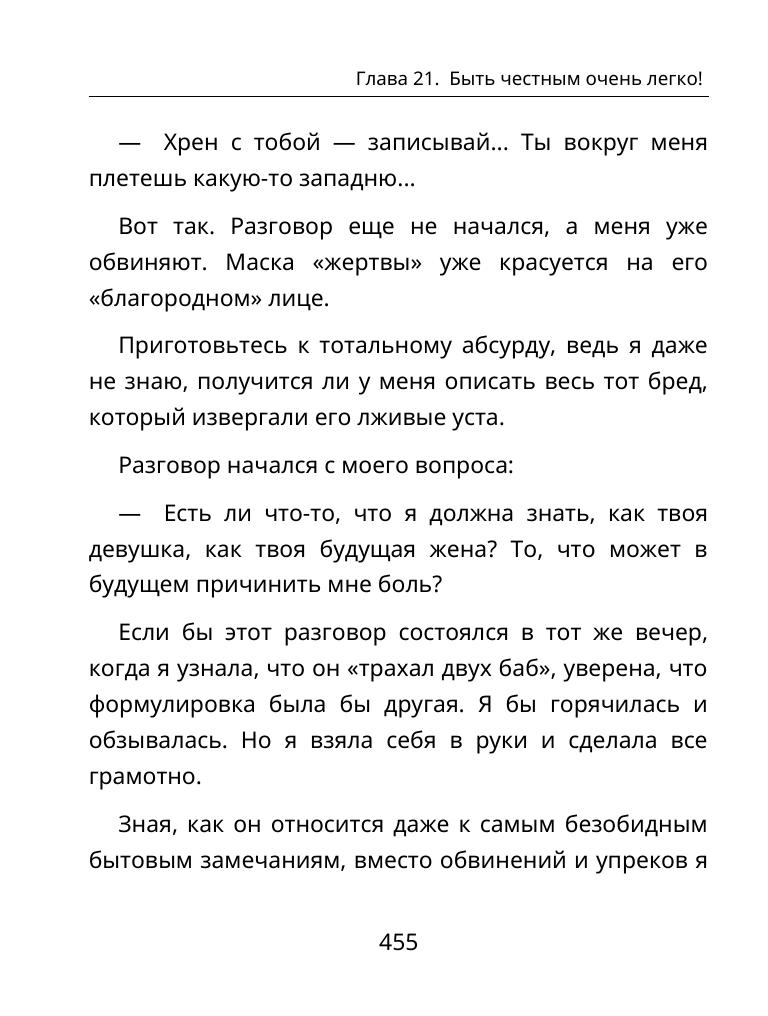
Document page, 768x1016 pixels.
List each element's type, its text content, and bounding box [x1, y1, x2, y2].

text Приготовьтесь к тотальному абсурду, ведь я даже не знаю, получится ли у меня описать весь тот бред, который извергали его лживые уста. [88, 329, 709, 432]
text Зная, как он относится даже к самым безобидным бытовым замечаниям, вместо обвинений и упреков я [88, 808, 709, 875]
list Хрен с тобой — записывай... Ты вокруг меня плетешь какую-то западню... [88, 126, 709, 193]
text Разговор начался с моего вопроса: [88, 449, 709, 480]
text Вот так. Разговор еще не начался, а меня уже обвиняют. Маска «жертвы» уже красуется на его «благородном» лице. [88, 210, 709, 313]
list Есть ли что-то, что я должна знать, как твоя девушка, как твоя будущая жена? То, что может в будущем причинить мне боль? [88, 497, 709, 600]
text Если бы этот разговор состоялся в тот же вечер, когда я узнала, что он «трахал двух баб», уверена, что формулировка была бы другая. Я бы горячилась и обзывалась. Но я взяла себя в руки и сделала все грамотно. [88, 616, 709, 791]
